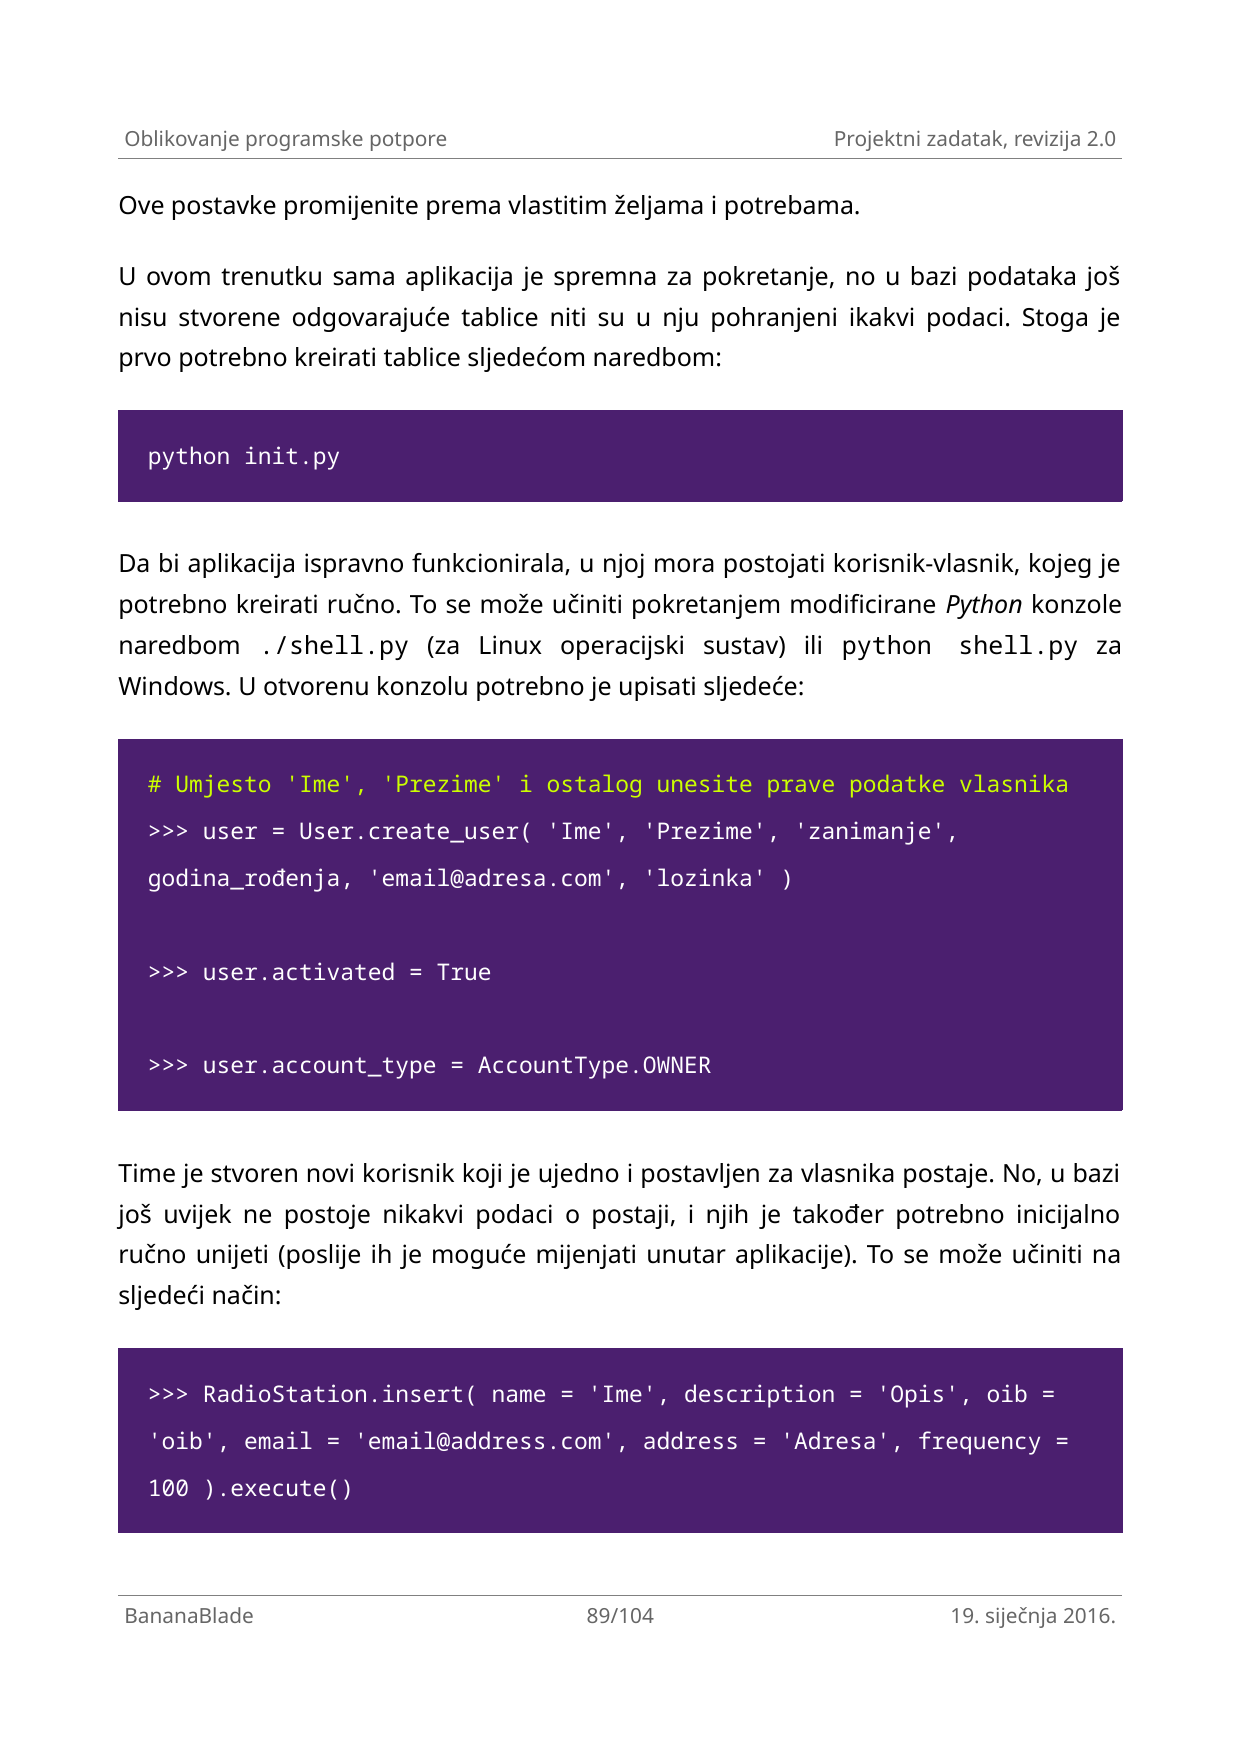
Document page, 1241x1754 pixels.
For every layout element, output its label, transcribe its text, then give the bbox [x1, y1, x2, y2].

text >>> RadioStation.insert( name = 'Ime', description = 'Opis', oib = 'oib', email = 'email@address.com', address = 'Adresa', frequency = 100 ).execute() [119, 1349, 1122, 1532]
text Time je stvoren novi korisnik koji je ujedno i postavljen za vlasnika postaje. No, u bazi još uvijek ne postoje nikakvi podaci o postaji, i njih je također potrebno inicijalno ručno unijeti (poslije ih je moguće mijenjati unutar aplikacije). To se može učiniti na sljedeći način: [118, 1155, 1122, 1312]
text Ove postavke promijenite prema vlastitim željama i potrebama. [118, 188, 1122, 222]
text python init.py [119, 411, 1122, 501]
text # Umjesto 'Ime', 'Prezime' i ostalog unesite prave podatke vlasnika >>> user = User.create_user( 'Ime', 'Prezime', 'zanimanje', godina_rođenja, 'email@adresa.com', 'lozinka' ) >>> user.activated = True >>> user.account_type = AccountType.OWNER [119, 740, 1122, 1110]
text Da bi aplikacija ispravno funkcionirala, u njoj mora postojati korisnik-vlasnik, kojeg je potrebno kreirati ručno. To se može učiniti pokretanjem modificirane Python konzole naredbom ./shell.py (za Linux operacijski sustav) ili python shell.py za Windows. U otvorenu konzolu potrebno je upisati sljedeće: [118, 546, 1122, 702]
text U ovom trenutku sama aplikacija je spremna za pokretanje, no u bazi podataka još nisu stvorene odgovarajuće tablice niti su u nju pohranjeni ikakvi podaci. Stoga je prvo potrebno kreirati tablice sljedećom naredbom: [118, 258, 1122, 374]
